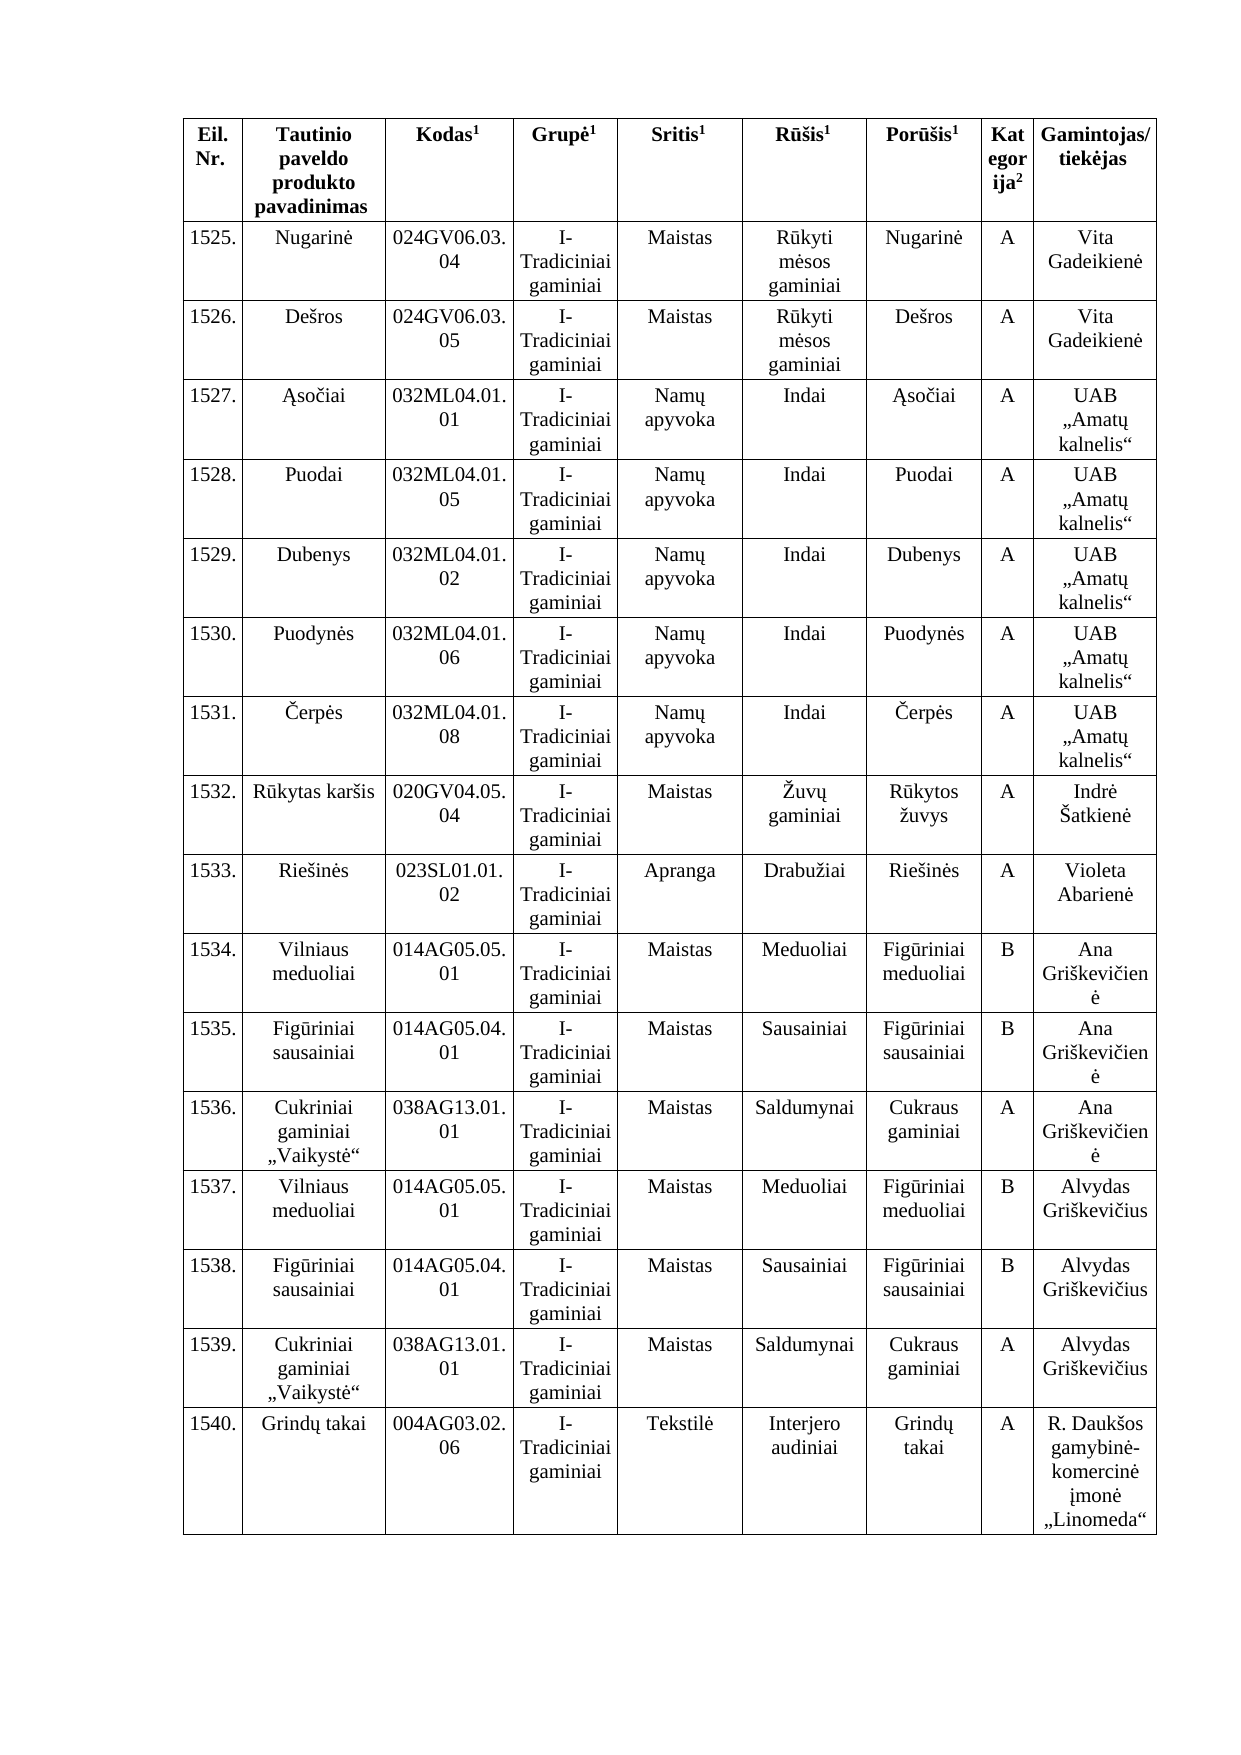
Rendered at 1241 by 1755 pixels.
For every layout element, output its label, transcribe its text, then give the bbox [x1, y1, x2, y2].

table_cell Namų apyvoka [618, 380, 742, 458]
table_cell Meduoliai [743, 934, 866, 1012]
table_cell I-Tradiciniai gaminiai [514, 697, 617, 775]
table_cell I-Tradiciniai gaminiai [514, 855, 617, 933]
table_cell Maistas [618, 222, 742, 300]
table_cell 024GV06.03.04 [386, 222, 513, 300]
table_cell Cukriniai gaminiai „Vaikystė“ [243, 1329, 385, 1407]
table_cell Maistas [618, 776, 742, 854]
table_cell Dešros [867, 301, 981, 379]
table_header Gamintojas/ tiekėjas [1034, 119, 1156, 221]
table_cell 1535. [184, 1013, 242, 1091]
table_cell Grindų takai [867, 1408, 981, 1534]
table_cell 1534. [184, 934, 242, 1012]
table_header Kodas1 [386, 119, 513, 221]
table_cell Rūkyti mėsos gaminiai [743, 222, 866, 300]
table_cell Figūriniai sausainiai [867, 1013, 981, 1091]
table_cell Maistas [618, 1013, 742, 1091]
table_cell 020GV04.05.04 [386, 776, 513, 854]
table_cell I-Tradiciniai gaminiai [514, 776, 617, 854]
table_cell A [982, 1329, 1033, 1407]
table_cell 1532. [184, 776, 242, 854]
table_cell 1529. [184, 539, 242, 617]
table_cell A [982, 539, 1033, 617]
table_cell A [982, 460, 1033, 537]
table_cell Dešros [243, 301, 385, 379]
table_cell Indai [743, 460, 866, 537]
table_header Kategorija2 [982, 119, 1033, 221]
table_cell Maistas [618, 1329, 742, 1407]
table_cell I-Tradiciniai gaminiai [514, 1408, 617, 1534]
table_cell Namų apyvoka [618, 460, 742, 537]
table_cell 023SL01.01.02 [386, 855, 513, 933]
table_cell Maistas [618, 934, 742, 1012]
table_cell I-Tradiciniai gaminiai [514, 460, 617, 537]
table_header Rūšis1 [743, 119, 866, 221]
table_cell UAB „Amatų kalnelis“ [1034, 697, 1156, 775]
table_cell I-Tradiciniai gaminiai [514, 934, 617, 1012]
table_cell A [982, 1092, 1033, 1170]
table_cell Indai [743, 618, 866, 696]
table_cell 1528. [184, 460, 242, 537]
table_cell I-Tradiciniai gaminiai [514, 1171, 617, 1249]
table_cell B [982, 934, 1033, 1012]
table_cell Sausainiai [743, 1250, 866, 1328]
table_cell 004AG03.02.06 [386, 1408, 513, 1534]
table_cell Violeta Abarienė [1034, 855, 1156, 933]
table_cell Tekstilė [618, 1408, 742, 1534]
table_cell Saldumynai [743, 1092, 866, 1170]
table_cell Indai [743, 539, 866, 617]
table_cell Riešinės [243, 855, 385, 933]
table_header Grupė1 [514, 119, 617, 221]
table_cell Puodai [243, 460, 385, 537]
table_cell A [982, 222, 1033, 300]
table_cell Ana Griškevičienė [1034, 1092, 1156, 1170]
table_cell Dubenys [243, 539, 385, 617]
table_cell 1530. [184, 618, 242, 696]
table_cell Čerpės [243, 697, 385, 775]
table_cell Sausainiai [743, 1013, 866, 1091]
table_cell Indai [743, 380, 866, 458]
table_cell B [982, 1013, 1033, 1091]
table_cell 1526. [184, 301, 242, 379]
table_cell A [982, 618, 1033, 696]
table_cell 1536. [184, 1092, 242, 1170]
table_cell Cukriniai gaminiai „Vaikystė“ [243, 1092, 385, 1170]
table_cell Ana Griškevičienė [1034, 934, 1156, 1012]
table_cell A [982, 1408, 1033, 1534]
table_cell Saldumynai [743, 1329, 866, 1407]
table_cell UAB „Amatų kalnelis“ [1034, 460, 1156, 537]
table_cell Žuvų gaminiai [743, 776, 866, 854]
table_cell Namų apyvoka [618, 539, 742, 617]
table_cell Rūkytas karšis [243, 776, 385, 854]
table_cell R. Daukšos gamybinė-komercinė įmonė „Linomeda“ [1034, 1408, 1156, 1534]
table_cell Ana Griškevičienė [1034, 1013, 1156, 1091]
table_header Porūšis1 [867, 119, 981, 221]
table_cell 1525. [184, 222, 242, 300]
table_cell Alvydas Griškevičius [1034, 1171, 1156, 1249]
table_cell Figūriniai sausainiai [867, 1250, 981, 1328]
table_cell Puodynės [867, 618, 981, 696]
table_header Sritis1 [618, 119, 742, 221]
table_cell Namų apyvoka [618, 697, 742, 775]
table_cell 1537. [184, 1171, 242, 1249]
table_cell 014AG05.05.01 [386, 1171, 513, 1249]
table_cell Rūkytos žuvys [867, 776, 981, 854]
table_cell 032ML04.01.08 [386, 697, 513, 775]
table_cell Vilniaus meduoliai [243, 1171, 385, 1249]
table_cell 1538. [184, 1250, 242, 1328]
table_cell 1527. [184, 380, 242, 458]
table_cell I-Tradiciniai gaminiai [514, 618, 617, 696]
table_cell A [982, 697, 1033, 775]
table_cell UAB „Amatų kalnelis“ [1034, 618, 1156, 696]
table_cell I-Tradiciniai gaminiai [514, 1329, 617, 1407]
table_cell A [982, 301, 1033, 379]
table_cell A [982, 380, 1033, 458]
table_cell 1533. [184, 855, 242, 933]
table_cell Drabužiai [743, 855, 866, 933]
table_cell 014AG05.05.01 [386, 934, 513, 1012]
table_cell 014AG05.04.01 [386, 1013, 513, 1091]
table_cell Meduoliai [743, 1171, 866, 1249]
table_cell Cukraus gaminiai [867, 1329, 981, 1407]
table_cell Figūriniai sausainiai [243, 1250, 385, 1328]
table_cell I-Tradiciniai gaminiai [514, 1250, 617, 1328]
table_cell B [982, 1250, 1033, 1328]
table_cell 014AG05.04.01 [386, 1250, 513, 1328]
table_cell Maistas [618, 301, 742, 379]
table_cell Interjero audiniai [743, 1408, 866, 1534]
table_cell Rūkyti mėsos gaminiai [743, 301, 866, 379]
table_cell 038AG13.01.01 [386, 1329, 513, 1407]
table_cell Dubenys [867, 539, 981, 617]
table_cell 1540. [184, 1408, 242, 1534]
table_cell 038AG13.01.01 [386, 1092, 513, 1170]
table_cell Riešinės [867, 855, 981, 933]
table_cell B [982, 1171, 1033, 1249]
table_cell UAB „Amatų kalnelis“ [1034, 539, 1156, 617]
table_cell Figūriniai meduoliai [867, 934, 981, 1012]
table_cell Maistas [618, 1250, 742, 1328]
table_cell I-Tradiciniai gaminiai [514, 301, 617, 379]
table_cell Nugarinė [867, 222, 981, 300]
table_cell I-Tradiciniai gaminiai [514, 222, 617, 300]
table_cell I-Tradiciniai gaminiai [514, 380, 617, 458]
table_cell UAB „Amatų kalnelis“ [1034, 380, 1156, 458]
table_cell Cukraus gaminiai [867, 1092, 981, 1170]
table_cell A [982, 855, 1033, 933]
table_cell Namų apyvoka [618, 618, 742, 696]
table_cell 032ML04.01.06 [386, 618, 513, 696]
table_cell Ąsočiai [867, 380, 981, 458]
table_cell Alvydas Griškevičius [1034, 1250, 1156, 1328]
table_cell Indai [743, 697, 866, 775]
table_cell Grindų takai [243, 1408, 385, 1534]
table_header Tautinio paveldo produkto pavadinimas [243, 119, 385, 221]
table_cell Nugarinė [243, 222, 385, 300]
table_cell 024GV06.03.05 [386, 301, 513, 379]
table_cell A [982, 776, 1033, 854]
table_cell Vilniaus meduoliai [243, 934, 385, 1012]
table_cell Figūriniai sausainiai [243, 1013, 385, 1091]
table_cell 032ML04.01.02 [386, 539, 513, 617]
table_cell Puodai [867, 460, 981, 537]
table_cell Alvydas Griškevičius [1034, 1329, 1156, 1407]
table_cell Indrė Šatkienė [1034, 776, 1156, 854]
table_cell Čerpės [867, 697, 981, 775]
table_cell 032ML04.01.01 [386, 380, 513, 458]
table_cell I-Tradiciniai gaminiai [514, 1013, 617, 1091]
table_cell Vita Gadeikienė [1034, 301, 1156, 379]
table_cell Ąsočiai [243, 380, 385, 458]
table_cell Maistas [618, 1092, 742, 1170]
table_cell 1531. [184, 697, 242, 775]
table_cell Maistas [618, 1171, 742, 1249]
table_cell Apranga [618, 855, 742, 933]
table_cell 032ML04.01.05 [386, 460, 513, 537]
table_cell Puodynės [243, 618, 385, 696]
table_header Eil. Nr. [184, 119, 242, 221]
table_cell 1539. [184, 1329, 242, 1407]
table_cell I-Tradiciniai gaminiai [514, 1092, 617, 1170]
table_cell I-Tradiciniai gaminiai [514, 539, 617, 617]
table_cell Vita Gadeikienė [1034, 222, 1156, 300]
table_cell Figūriniai meduoliai [867, 1171, 981, 1249]
